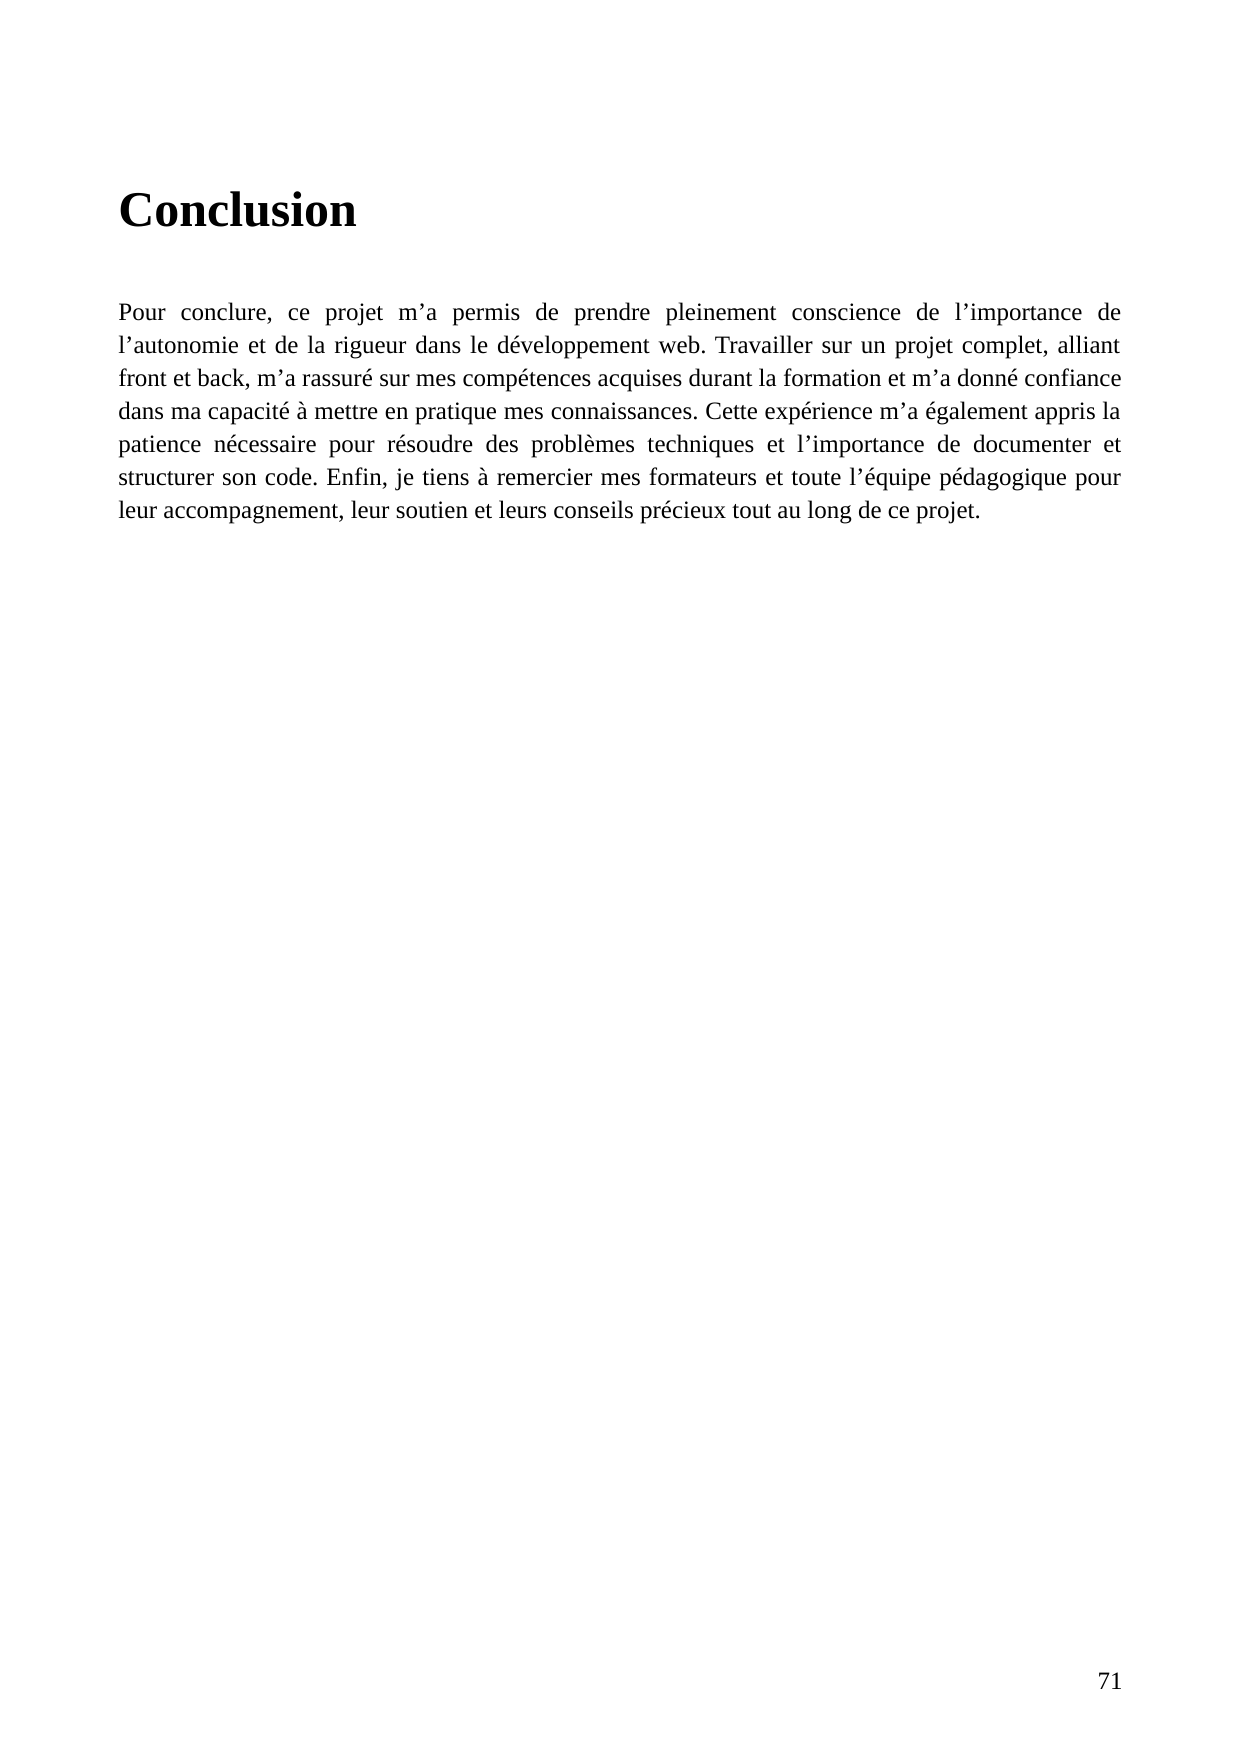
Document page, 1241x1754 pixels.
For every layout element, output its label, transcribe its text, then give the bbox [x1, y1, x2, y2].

text Pour conclure, ce projet m’a permis de prendre pleinement conscience de l’importance de l’autonomie et de la rigueur dans le développement web. Travailler sur un projet complet, alliant front et back, m’a rassuré sur mes compétences acquises durant la formation et m’a donné confiance dans ma capacité à mettre en pratique mes connaissances. Cette expérience m’a également appris la patience nécessaire pour résoudre des problèmes techniques et l’importance de documenter et structurer son code. Enfin, je tiens à remercier mes formateurs et toute l’équipe pédagogique pour leur accompagnement, leur soutien et leurs conseils précieux tout au long de ce projet. [118, 297, 1122, 524]
subtitle Conclusion [118, 179, 1122, 237]
